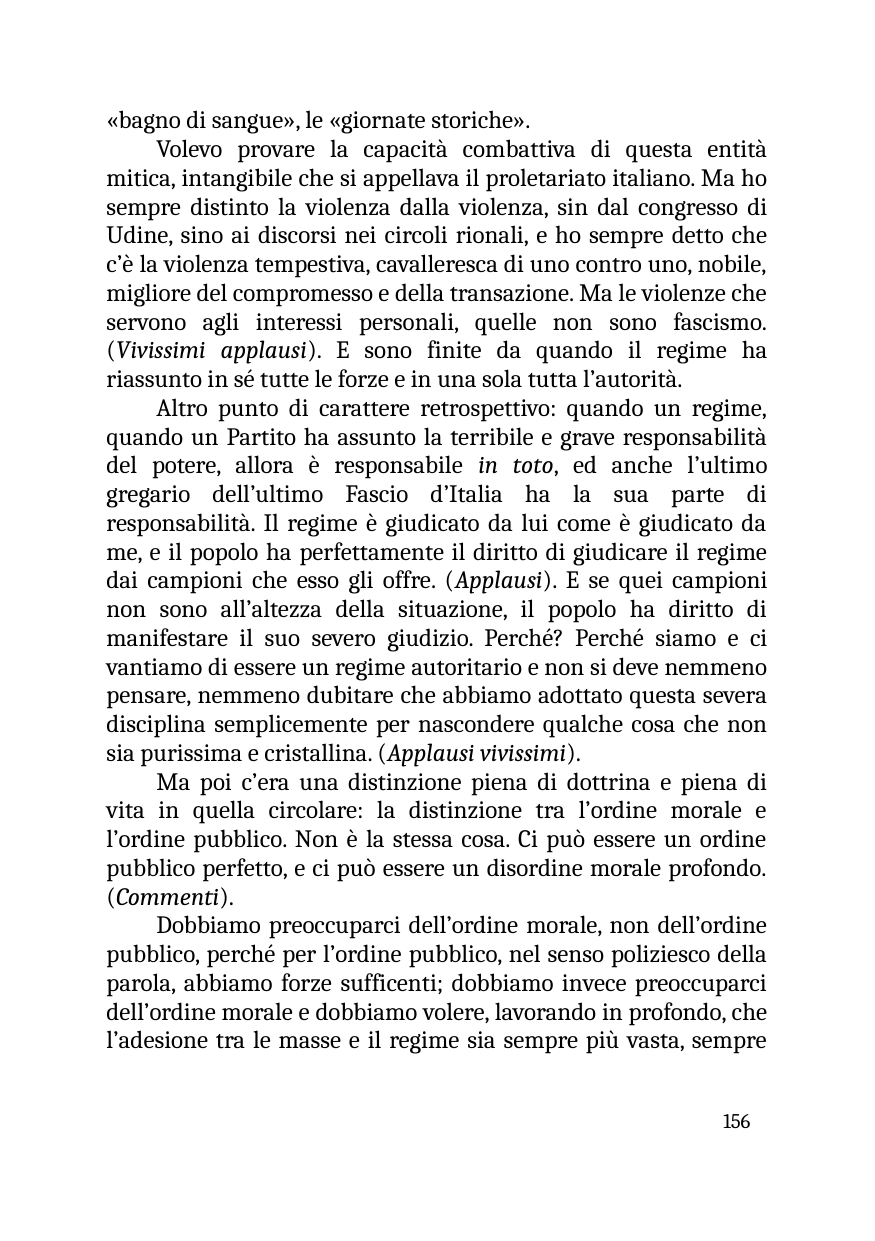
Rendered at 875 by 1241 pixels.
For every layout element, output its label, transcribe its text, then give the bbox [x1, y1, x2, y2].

text Dobbiamo preoccuparci dell’ordine morale, non dell’ordine pubblico, perché per l’ordine pubblico, nel senso poliziesco della parola, abbiamo forze sufficenti; dobbiamo invece preoccuparci dell’ordine morale e dobbiamo volere, lavorando in profondo, che l’adesione tra le masse e il regime sia sempre più vasta, sempre [106, 911, 768, 1055]
text Ma poi c’era una distinzione piena di dottrina e piena di vita in quella circolare: la distinzione tra l’ordine morale e l’ordine pubblico. Non è la stessa cosa. Ci può essere un ordine pubblico perfetto, e ci può essere un disordine morale profondo. (Commenti). [106, 767, 768, 911]
text Volevo provare la capacità combattiva di questa entità mitica, intangibile che si appellava il proletariato italiano. Ma ho sempre distinto la violenza dalla violenza, sin dal congresso di Udine, sino ai discorsi nei circoli rionali, e ho sempre detto che c’è la violenza tempestiva, cavalleresca di uno contro uno, nobile, migliore del compromesso e della transazione. Ma le violenze che servono agli interessi personali, quelle non sono fascismo. (Vivissimi applausi). E sono finite da quando il regime ha riassunto in sé tutte le forze e in una sola tutta l’autorità. [106, 135, 768, 394]
text «bagno di sangue», le «giornate storiche». [106, 106, 768, 135]
text Altro punto di carattere retrospettivo: quando un regime, quando un Partito ha assunto la terribile e grave responsabilità del potere, allora è responsabile in toto, ed anche l’ultimo gregario dell’ultimo Fascio d’Italia ha la sua parte di responsabilità. Il regime è giudicato da lui come è giudicato da me, e il popolo ha perfettamente il diritto di giudicare il regime dai campioni che esso gli offre. (Applausi). E se quei campioni non sono all’altezza della situazione, il popolo ha diritto di manifestare il suo severo giudizio. Perché? Perché siamo e ci vantiamo di essere un regime autoritario e non si deve nemmeno pensare, nemmeno dubitare che abbiamo adottato questa severa disciplina semplicemente per nascondere qualche cosa che non sia purissima e cristallina. (Applausi vivissimi). [106, 394, 768, 767]
